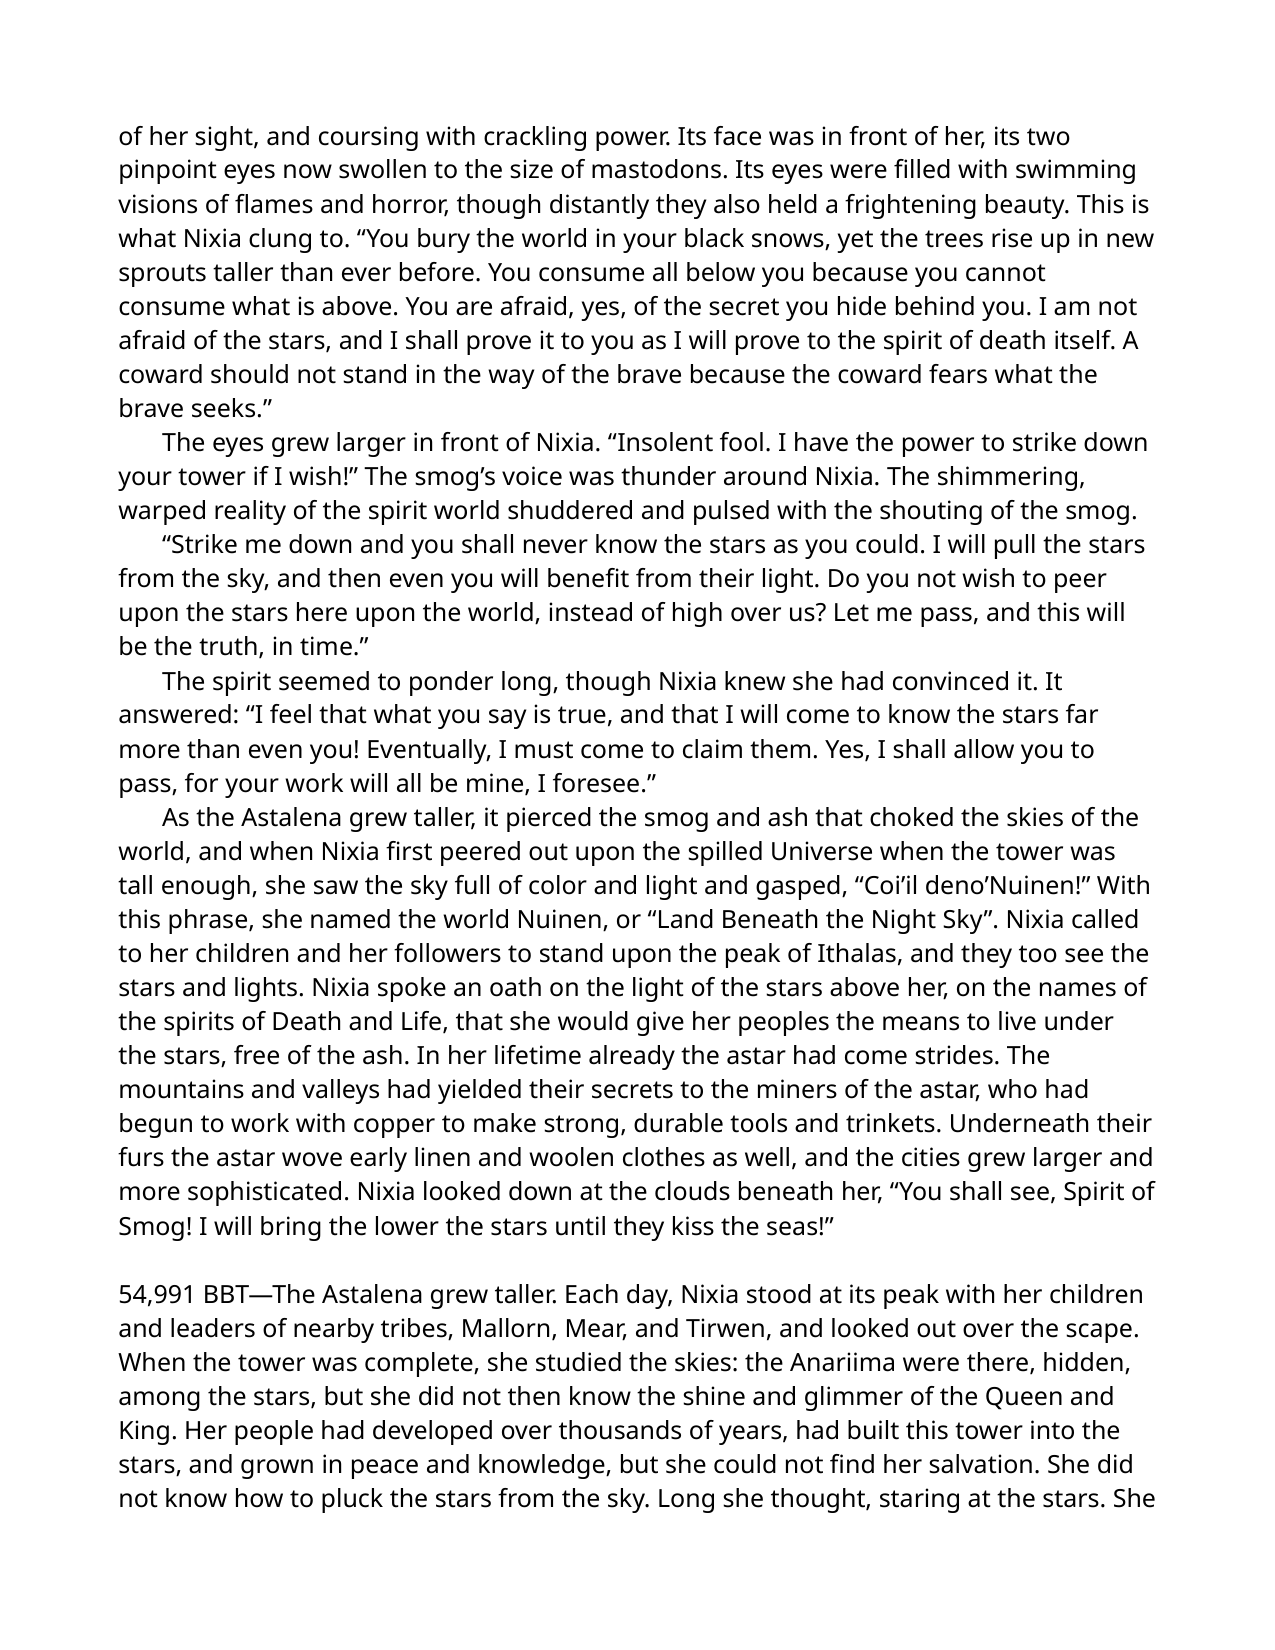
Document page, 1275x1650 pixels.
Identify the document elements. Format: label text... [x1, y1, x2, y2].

text “Strike me down and you shall never know the stars as you could. I will pull the stars from the sky, and then even you will benefit from their light. Do you not wish to peer upon the stars here upon the world, instead of high over us? Let me pass, and this will be the truth, in time.” [118, 527, 1157, 663]
text of her sight, and coursing with crackling power. Its face was in front of her, its two pinpoint eyes now swollen to the size of mastodons. Its eyes were filled with swimming visions of flames and horror, though distantly they also held a frightening beauty. This is what Nixia clung to. “You bury the world in your black snows, yet the trees rise up in new sprouts taller than ever before. You consume all below you because you cannot consume what is above. You are afraid, yes, of the secret you hide behind you. I am not afraid of the stars, and I shall prove it to you as I will prove to the spirit of death itself. A coward should not stand in the way of the brave because the coward fears what the brave seeks.” [118, 118, 1157, 425]
text As the Astalena grew taller, it pierced the smog and ash that choked the skies of the world, and when Nixia first peered out upon the spilled Universe when the tower was tall enough, she saw the sky full of color and light and gasped, “Coi’il deno’Nuinen!” With this phrase, she named the world Nuinen, or “Land Beneath the Night Sky”. Nixia called to her children and her followers to stand upon the peak of Ithalas, and they too see the stars and lights. Nixia spoke an oath on the light of the stars above her, on the names of the spirits of Death and Life, that she would give her peoples the means to live under the stars, free of the ash. In her lifetime already the astar had come strides. The mountains and valleys had yielded their secrets to the miners of the astar, who had begun to work with copper to make strong, durable tools and trinkets. Underneath their furs the astar wove early linen and woolen clothes as well, and the cities grew larger and more sophisticated. Nixia looked down at the clouds beneath her, “You shall see, Spirit of Smog! I will bring the lower the stars until they kiss the seas!” [118, 799, 1157, 1242]
text The spirit seemed to ponder long, though Nixia knew she had convinced it. It answered: “I feel that what you say is true, and that I will come to know the stars far more than even you! Eventually, I must come to claim them. Yes, I shall allow you to pass, for your work will all be mine, I foresee.” [118, 663, 1157, 799]
text 54,991 BBT—The Astalena grew taller. Each day, Nixia stood at its peak with her children and leaders of nearby tribes, Mallorn, Mear, and Tirwen, and looked out over the scape. When the tower was complete, she studied the skies: the Anariima were there, hidden, among the stars, but she did not then know the shine and glimmer of the Queen and King. Her people had developed over thousands of years, had built this tower into the stars, and grown in peace and knowledge, but she could not find her salvation. She did not know how to pluck the stars from the sky. Long she thought, staring at the stars. She [118, 1276, 1157, 1515]
text The eyes grew larger in front of Nixia. “Insolent fool. I have the power to strike down your tower if I wish!” The smog’s voice was thunder around Nixia. The shimmering, warped reality of the spirit world shuddered and pulsed with the shouting of the smog. [118, 425, 1157, 527]
